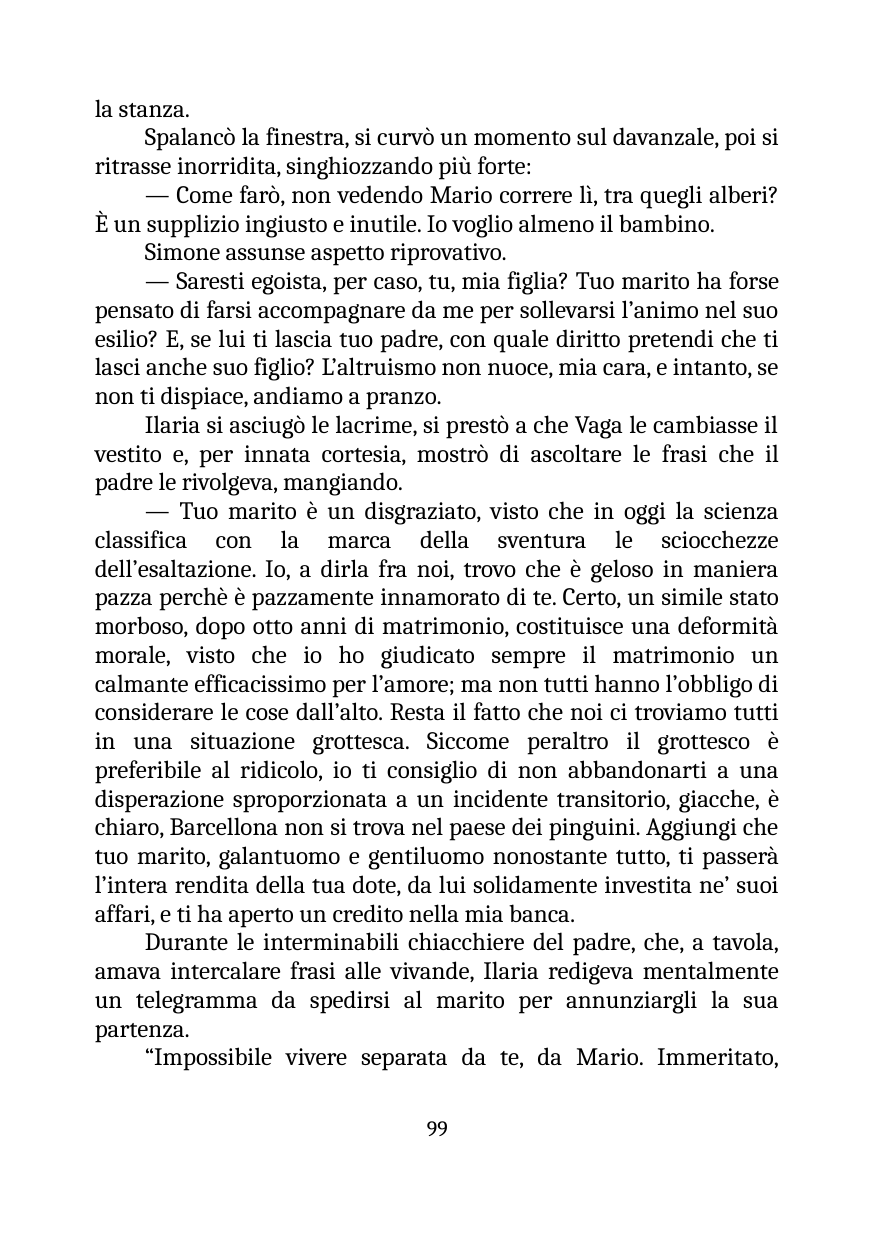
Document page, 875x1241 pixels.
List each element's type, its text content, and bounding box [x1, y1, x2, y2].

text Ilaria si asciugò le lacrime, si prestò a che Vaga le cambiasse il vestito e, per innata cortesia, mostrò di ascoltare le frasi che il padre le rivolgeva, mangiando. [94, 411, 779, 497]
text — Come farò, non vedendo Mario correre lì, tra quegli alberi? È un supplizio ingiusto e inutile. Io voglio almeno il bambino. [94, 181, 779, 238]
text “Impossibile vivere separata da te, da Mario. Immeritato, [94, 1043, 779, 1072]
text Simone assunse aspetto riprovativo. [94, 238, 779, 267]
text la stanza. [94, 94, 779, 123]
text Durante le interminabili chiacchiere del padre, che, a tavola, amava intercalare frasi alle vivande, Ilaria redigeva mentalmente un telegramma da spedirsi al marito per annunziargli la sua partenza. [94, 928, 779, 1043]
text — Saresti egoista, per caso, tu, mia figlia? Tuo marito ha forse pensato di farsi accompagnare da me per sollevarsi l’animo nel suo esilio? E, se lui ti lascia tuo padre, con quale diritto pretendi che ti lasci anche suo figlio? L’altruismo non nuoce, mia cara, e intanto, se non ti dispiace, andiamo a pranzo. [94, 267, 779, 411]
text — Tuo marito è un disgraziato, visto che in oggi la scienza classifica con la marca della sventura le sciocchezze dell’esaltazione. Io, a dirla fra noi, trovo che è geloso in maniera pazza perchè è pazzamente innamorato di te. Certo, un simile stato morboso, dopo otto anni di matrimonio, costituisce una deformità morale, visto che io ho giudicato sempre il matrimonio un calmante efficacissimo per l’amore; ma non tutti hanno l’obbligo di considerare le cose dall’alto. Resta il fatto che noi ci troviamo tutti in una situazione grottesca. Siccome peraltro il grottesco è preferibile al ridicolo, io ti consiglio di non abbandonarti a una disperazione sproporzionata a un incidente transitorio, giacche, è chiaro, Barcellona non si trova nel paese dei pinguini. Aggiungi che tuo marito, galantuomo e gentiluomo nonostante tutto, ti passerà l’intera rendita della tua dote, da lui solidamente investita ne’ suoi affari, e ti ha aperto un credito nella mia banca. [94, 497, 779, 928]
text Spalancò la finestra, si curvò un momento sul davanzale, poi si ritrasse inorridita, singhiozzando più forte: [94, 123, 779, 181]
